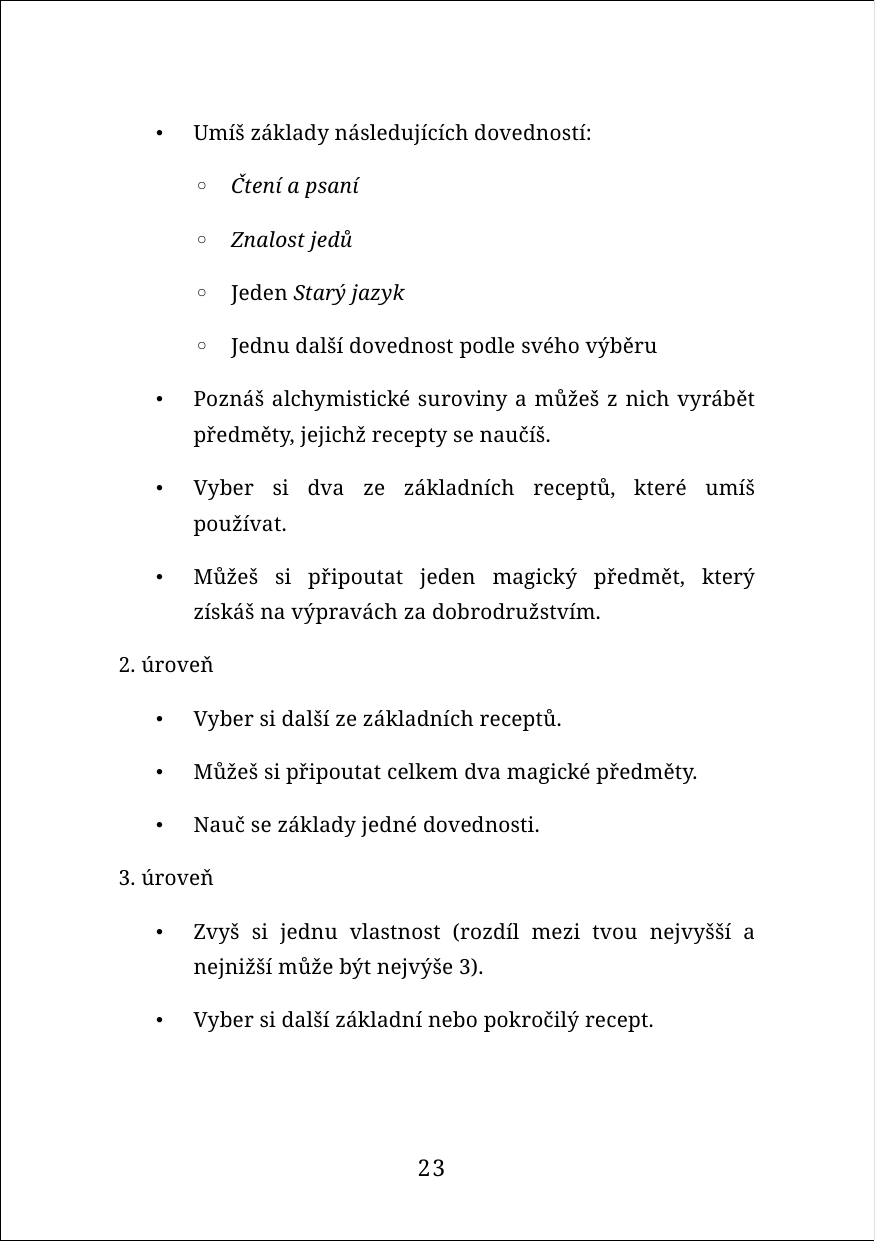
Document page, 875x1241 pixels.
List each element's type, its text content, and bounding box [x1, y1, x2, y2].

text 3. úroveň [118, 863, 756, 892]
list Můžeš si připoutat jeden magický předmět, který získáš na výpravách za dobrodružstvím. [156, 562, 756, 626]
list Vyber si další ze základních receptů. [156, 704, 756, 732]
list Můžeš si připoutat celkem dva magické předměty. [156, 757, 756, 786]
list Vyber si další základní nebo pokročilý recept. [156, 1006, 756, 1034]
list Jednu další dovednost podle svého výběru [193, 331, 756, 359]
list Nauč se základy jedné dovednosti. [156, 810, 756, 839]
list Vyber si dva ze základních receptů, které umíš používat. [156, 473, 756, 537]
list Umíš základy následujících dovedností: [156, 118, 756, 147]
list Znalost jedů [193, 225, 756, 253]
list Jeden Starý jazyk [193, 278, 756, 306]
text 2. úroveň [118, 651, 756, 679]
list Poznáš alchymistické suroviny a můžeš z nich vyrábět předměty, jejichž recepty se naučíš. [156, 384, 756, 448]
list Čtení a psaní [193, 171, 756, 200]
list Zvyš si jednu vlastnost (rozdíl mezi tvou nejvyšší a nejnižší může být nejvýše 3). [156, 917, 756, 981]
